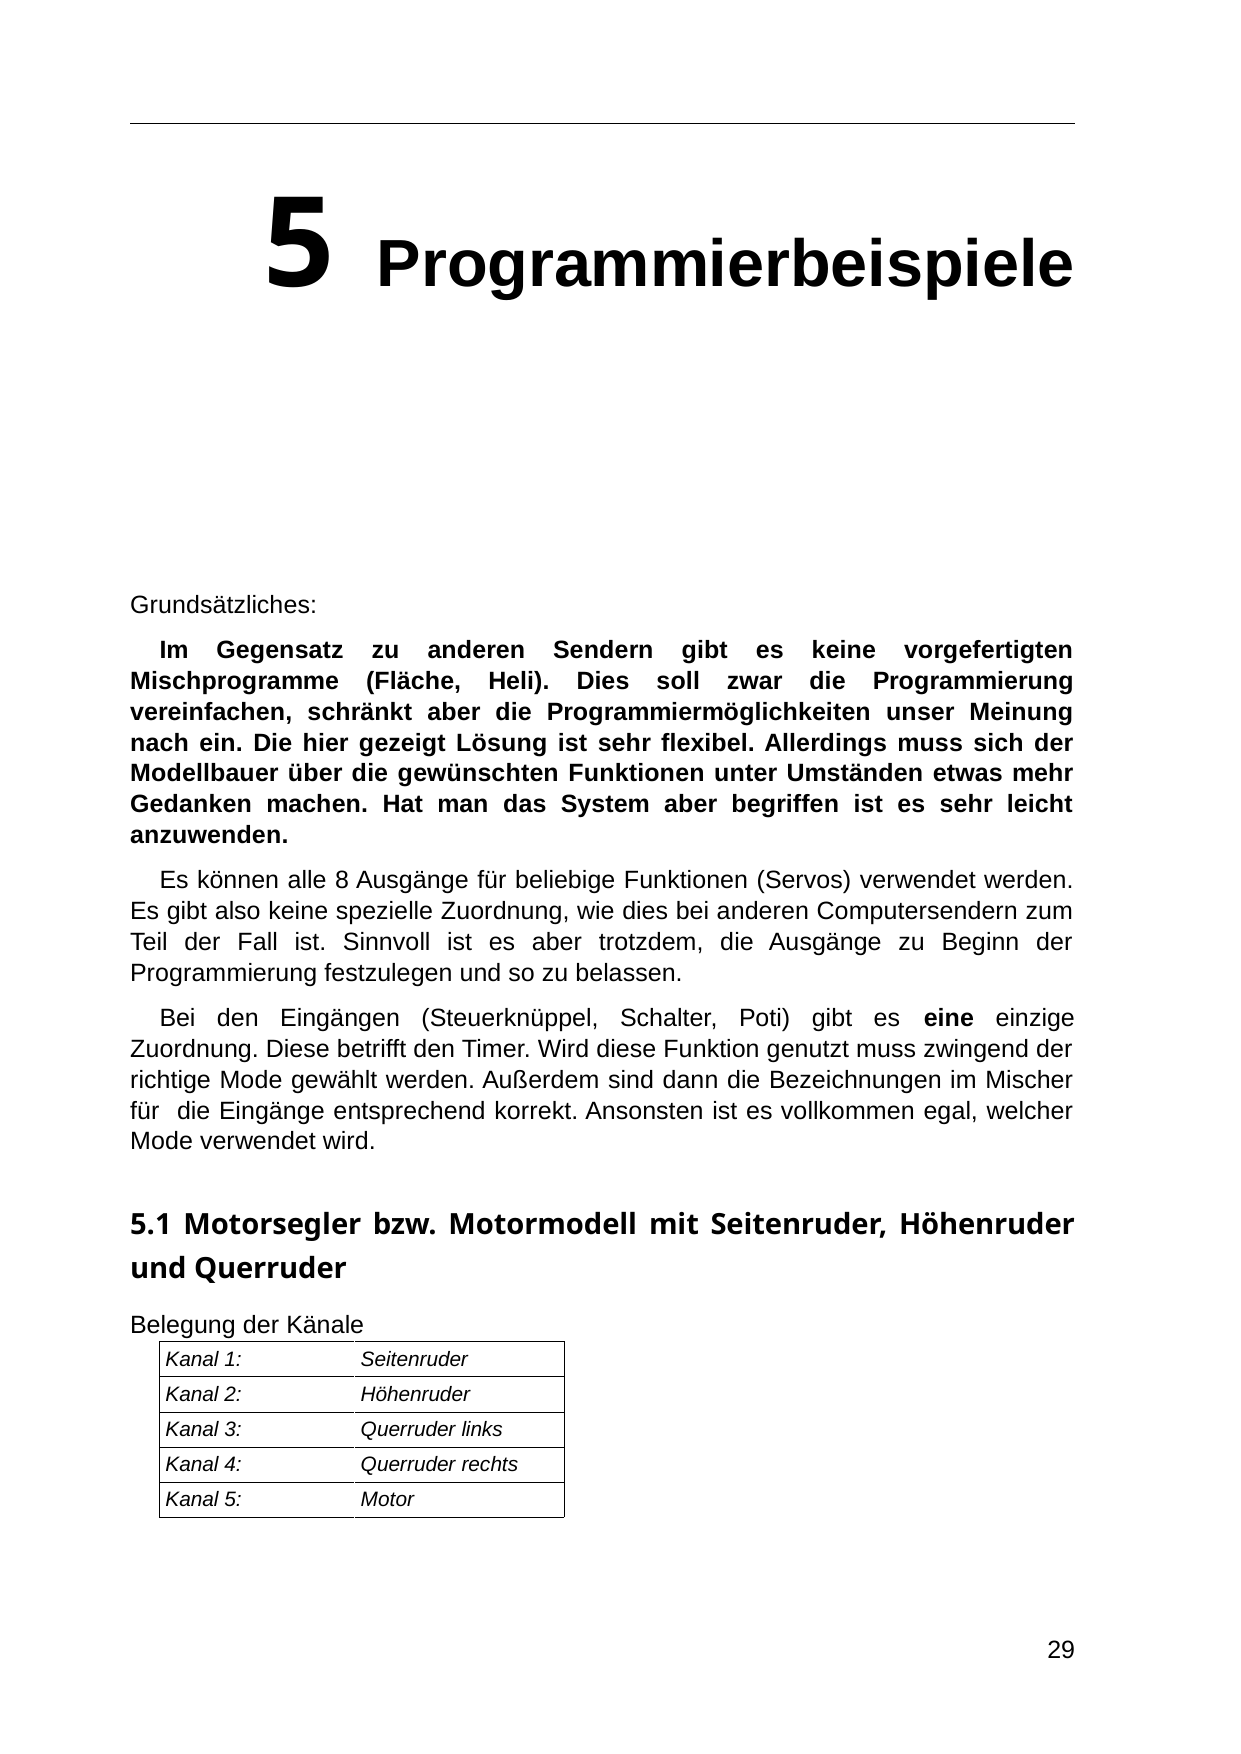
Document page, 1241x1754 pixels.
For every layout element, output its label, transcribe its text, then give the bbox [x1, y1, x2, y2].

table_header Kanal 1: [160, 1342, 354, 1376]
table_cell Querruder rechts [355, 1448, 564, 1482]
table_cell Höhenruder [355, 1377, 564, 1412]
text Es können alle 8 Ausgänge für beliebige Funktionen (Servos) verwendet werden. Es gibt also keine spezielle Zuordnung, wie dies bei anderen Computersendern zum Teil der Fall ist. Sinnvoll ist es aber trotzdem, die Ausgänge zu Beginn der Programmierung festzulegen und so zu belassen. [130, 866, 1075, 987]
table_header Seitenruder [355, 1342, 564, 1376]
text Bei den Eingängen (Steuerknüppel, Schalter, Poti) gibt es eine einzige Zuordnung. Diese betrifft den Timer. Wird diese Funktion genutzt muss zwingend der richtige Mode gewählt werden. Außerdem sind dann die Bezeichnungen im Mischer für die Eingänge entsprechend korrekt. Ansonsten ist es vollkommen egal, welcher Mode verwendet wird. [130, 1004, 1075, 1155]
table_cell Querruder links [355, 1413, 564, 1447]
table_cell Kanal 3: [160, 1413, 354, 1447]
subtitle Programmierbeispiele [189, 152, 1075, 322]
text Grundsätzliches: [130, 591, 1075, 619]
text Belegung der Känale [130, 1311, 1075, 1339]
table_cell Motor [355, 1483, 564, 1517]
table_cell Kanal 4: [160, 1448, 354, 1482]
table_cell Kanal 2: [160, 1377, 354, 1412]
text Im Gegensatz zu anderen Sendern gibt es keine vorgefertigten Mischprogramme (Fläche, Heli). Dies soll zwar die Programmierung vereinfachen, schränkt aber die Programmiermöglichkeiten unser Meinung nach ein. Die hier gezeigt Lösung ist sehr flexibel. Allerdings muss sich der Modellbauer über die gewünschten Funktionen unter Umständen etwas mehr Gedanken machen. Hat man das System aber begriffen ist es sehr leicht anzuwenden. [130, 636, 1075, 849]
table_cell Kanal 5: [160, 1483, 354, 1517]
subtitle Motorsegler bzw. Motormodell mit Seitenruder, Höhenruder und Querruder [130, 1204, 1075, 1287]
